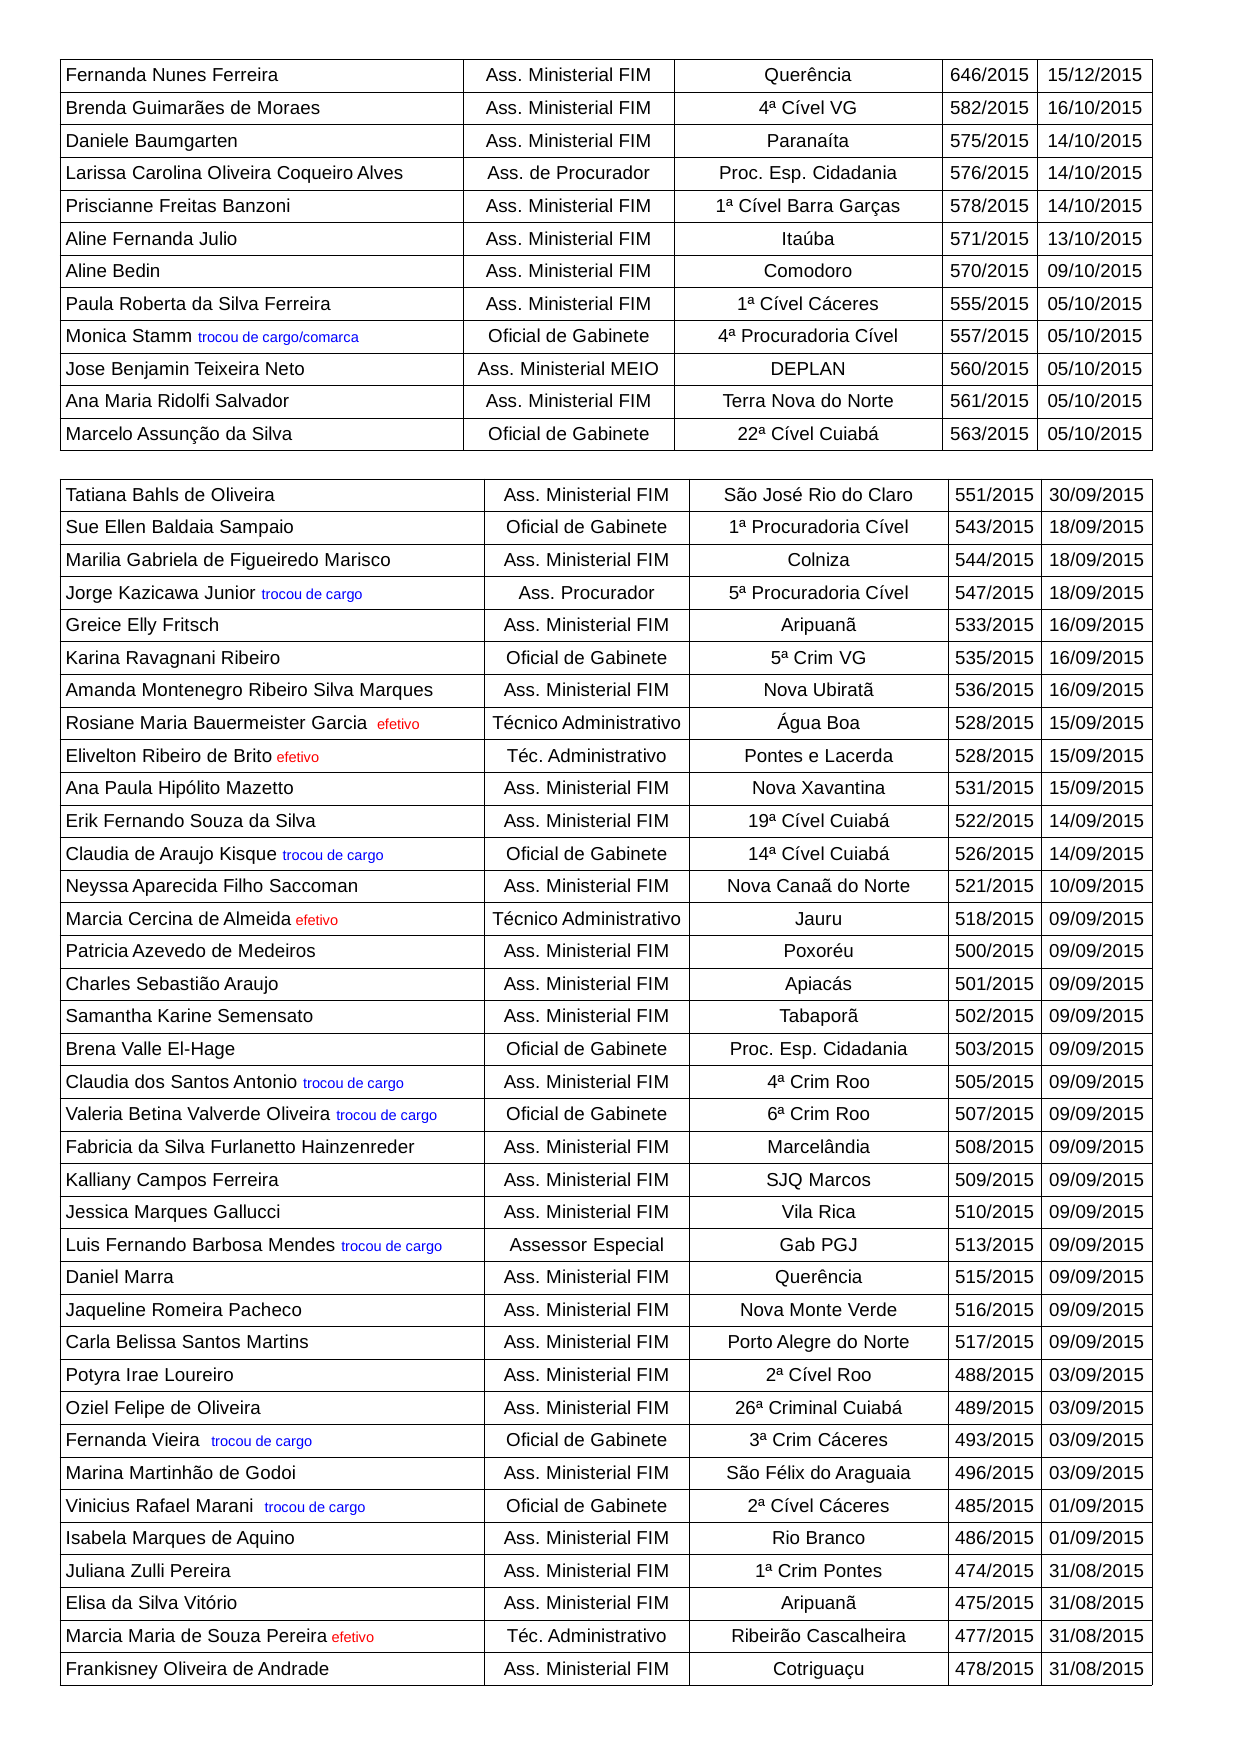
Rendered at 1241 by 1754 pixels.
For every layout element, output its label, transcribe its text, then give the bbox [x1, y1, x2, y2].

table_cell 13/10/2015 [1038, 223, 1152, 255]
table_cell 14/09/2015 [1042, 806, 1152, 837]
table_cell Marcia Cercina de Almeida efetivo [61, 903, 484, 935]
table_cell 09/09/2015 [1042, 1197, 1152, 1228]
table_cell 05/10/2015 [1038, 386, 1152, 418]
table_cell Jose Benjamin Teixeira Neto [61, 354, 463, 385]
table_cell 2ª Cível Cáceres [690, 1490, 948, 1522]
table_cell 508/2015 [949, 1132, 1041, 1163]
table_cell Ass. Ministerial FIM [485, 806, 689, 837]
table_cell 6ª Crim Roo [690, 1099, 948, 1131]
table_cell Proc. Esp. Cidadania [690, 1034, 948, 1065]
table_cell Claudia de Araujo Kisque trocou de cargo [61, 838, 484, 870]
table_cell 09/09/2015 [1042, 1262, 1152, 1293]
table_cell SJQ Marcos [690, 1164, 948, 1196]
table_cell Ass. Ministerial FIM [485, 545, 689, 576]
table_header Tatiana Bahls de Oliveira [61, 480, 484, 511]
table_cell Brenda Guimarães de Moraes [61, 93, 463, 124]
table_cell 510/2015 [949, 1197, 1041, 1228]
table_cell Aline Bedin [61, 256, 463, 287]
table_cell Ass. Procurador [485, 577, 689, 609]
table_cell 516/2015 [949, 1295, 1041, 1326]
table_cell Marcia Maria de Souza Pereira efetivo [61, 1621, 484, 1652]
table_cell 10/09/2015 [1042, 871, 1152, 902]
table_cell 478/2015 [949, 1653, 1041, 1685]
table_cell 09/10/2015 [1038, 256, 1152, 287]
table_header Ass. Ministerial FIM [485, 480, 689, 511]
table_cell 582/2015 [943, 93, 1037, 124]
table_cell 475/2015 [949, 1588, 1041, 1619]
table_cell 09/09/2015 [1042, 1295, 1152, 1326]
table_cell Nova Ubiratã [690, 675, 948, 707]
table_cell Fernanda Vieira trocou de cargo [61, 1425, 484, 1457]
table_cell 521/2015 [949, 871, 1041, 902]
table_cell Ass. de Procurador [464, 158, 674, 189]
table_cell 515/2015 [949, 1262, 1041, 1293]
table_cell Valeria Betina Valverde Oliveira trocou de cargo [61, 1099, 484, 1131]
table_cell Ass. Ministerial FIM [485, 1360, 689, 1391]
table_cell 09/09/2015 [1042, 969, 1152, 1000]
table_cell Ass. Ministerial FIM [464, 288, 674, 320]
table_cell Juliana Zulli Pereira [61, 1555, 484, 1587]
table_cell Oficial de Gabinete [485, 1425, 689, 1457]
table_cell Ass. Ministerial FIM [485, 675, 689, 707]
table_cell Ribeirão Cascalheira [690, 1621, 948, 1652]
table_cell Ass. Ministerial FIM [485, 1001, 689, 1033]
table_cell Kalliany Campos Ferreira [61, 1164, 484, 1196]
table_cell 09/09/2015 [1042, 1066, 1152, 1098]
table_cell 05/10/2015 [1038, 321, 1152, 352]
table_cell 09/09/2015 [1042, 1099, 1152, 1131]
table_cell Ass. Ministerial FIM [485, 1653, 689, 1685]
table_cell Ass. Ministerial FIM [485, 1523, 689, 1554]
table_cell Brena Valle El-Hage [61, 1034, 484, 1065]
table_cell Água Boa [690, 708, 948, 739]
table_cell Jorge Kazicawa Junior trocou de cargo [61, 577, 484, 609]
table_cell 01/09/2015 [1042, 1523, 1152, 1554]
table_cell 536/2015 [949, 675, 1041, 707]
table_cell Jessica Marques Gallucci [61, 1197, 484, 1228]
table_cell 31/08/2015 [1042, 1588, 1152, 1619]
table_cell Amanda Montenegro Ribeiro Silva Marques [61, 675, 484, 707]
table_cell Cotriguaçu [690, 1653, 948, 1685]
table_cell Ass. Ministerial FIM [464, 191, 674, 222]
table_cell 15/09/2015 [1042, 740, 1152, 772]
table_cell Ass. Ministerial FIM [485, 1132, 689, 1163]
table_cell Charles Sebastião Araujo [61, 969, 484, 1000]
table_cell 09/09/2015 [1042, 1034, 1152, 1065]
table_cell 16/09/2015 [1042, 675, 1152, 707]
table_cell 09/09/2015 [1042, 1001, 1152, 1033]
table_cell 501/2015 [949, 969, 1041, 1000]
table_cell Marcelo Assunção da Silva [61, 419, 463, 450]
table_cell 05/10/2015 [1038, 288, 1152, 320]
table_cell Ass. Ministerial FIM [485, 1197, 689, 1228]
table_cell Ass. Ministerial FIM [485, 936, 689, 967]
table_header Querência [675, 60, 942, 92]
table_cell 15/09/2015 [1042, 708, 1152, 739]
table_cell 05/10/2015 [1038, 354, 1152, 385]
table_cell 18/09/2015 [1042, 545, 1152, 576]
table_cell 22ª Cível Cuiabá [675, 419, 942, 450]
table_cell 571/2015 [943, 223, 1037, 255]
table_cell Daniel Marra [61, 1262, 484, 1293]
table_cell Potyra Irae Loureiro [61, 1360, 484, 1391]
table_cell 5ª Procuradoria Cível [690, 577, 948, 609]
table_cell Oficial de Gabinete [485, 1099, 689, 1131]
table_cell 31/08/2015 [1042, 1621, 1152, 1652]
table_cell 1ª Crim Pontes [690, 1555, 948, 1587]
table_cell 03/09/2015 [1042, 1392, 1152, 1424]
table_cell 575/2015 [943, 125, 1037, 157]
table_cell 14ª Cível Cuiabá [690, 838, 948, 870]
table_cell 09/09/2015 [1042, 936, 1152, 967]
table_cell 3ª Crim Cáceres [690, 1425, 948, 1457]
table_cell 505/2015 [949, 1066, 1041, 1098]
table_cell 578/2015 [943, 191, 1037, 222]
table_cell 528/2015 [949, 708, 1041, 739]
table_cell Fabricia da Silva Furlanetto Hainzenreder [61, 1132, 484, 1163]
table_cell 563/2015 [943, 419, 1037, 450]
table_cell 09/09/2015 [1042, 1229, 1152, 1261]
table_cell Ass. Ministerial FIM [464, 223, 674, 255]
table_cell 18/09/2015 [1042, 512, 1152, 544]
table_cell 509/2015 [949, 1164, 1041, 1196]
table_cell 09/09/2015 [1042, 903, 1152, 935]
table_cell Rio Branco [690, 1523, 948, 1554]
table_cell Patricia Azevedo de Medeiros [61, 936, 484, 967]
table_cell Téc. Administrativo [485, 1621, 689, 1652]
table_cell 16/10/2015 [1038, 93, 1152, 124]
table_header 30/09/2015 [1042, 480, 1152, 511]
table_header 646/2015 [943, 60, 1037, 92]
table_cell 486/2015 [949, 1523, 1041, 1554]
table_cell Oficial de Gabinete [485, 512, 689, 544]
table_cell Marcelândia [690, 1132, 948, 1163]
table_cell DEPLAN [675, 354, 942, 385]
table_cell Isabela Marques de Aquino [61, 1523, 484, 1554]
table_cell Comodoro [675, 256, 942, 287]
table_cell Técnico Administrativo [485, 708, 689, 739]
table_cell 31/08/2015 [1042, 1653, 1152, 1685]
table_cell 528/2015 [949, 740, 1041, 772]
table_cell Karina Ravagnani Ribeiro [61, 642, 484, 674]
table_cell Vinicius Rafael Marani trocou de cargo [61, 1490, 484, 1522]
table_cell 16/09/2015 [1042, 642, 1152, 674]
table_cell 535/2015 [949, 642, 1041, 674]
table_cell Oficial de Gabinete [485, 1490, 689, 1522]
table_cell Larissa Carolina Oliveira Coqueiro Alves [61, 158, 463, 189]
table_cell Proc. Esp. Cidadania [675, 158, 942, 189]
table_header São José Rio do Claro [690, 480, 948, 511]
table_cell Gab PGJ [690, 1229, 948, 1261]
table_cell 493/2015 [949, 1425, 1041, 1457]
table_cell 531/2015 [949, 773, 1041, 804]
table_cell Ass. Ministerial FIM [485, 610, 689, 641]
table_cell Ass. Ministerial FIM [485, 1555, 689, 1587]
table_cell Ana Maria Ridolfi Salvador [61, 386, 463, 418]
table_cell 19ª Cível Cuiabá [690, 806, 948, 837]
table_cell Oficial de Gabinete [464, 321, 674, 352]
table_cell 4ª Procuradoria Cível [675, 321, 942, 352]
table_cell Ass. Ministerial FIM [485, 1164, 689, 1196]
table_cell Rosiane Maria Bauermeister Garcia efetivo [61, 708, 484, 739]
table_cell 485/2015 [949, 1490, 1041, 1522]
table_cell Frankisney Oliveira de Andrade [61, 1653, 484, 1685]
table_cell 500/2015 [949, 936, 1041, 967]
table_cell 14/10/2015 [1038, 158, 1152, 189]
table_cell Nova Canaã do Norte [690, 871, 948, 902]
table_cell Oficial de Gabinete [485, 642, 689, 674]
table_cell 15/09/2015 [1042, 773, 1152, 804]
table_cell Samantha Karine Semensato [61, 1001, 484, 1033]
table_cell Priscianne Freitas Banzoni [61, 191, 463, 222]
table_cell Marilia Gabriela de Figueiredo Marisco [61, 545, 484, 576]
table_cell 522/2015 [949, 806, 1041, 837]
table_cell 1ª Cível Barra Garças [675, 191, 942, 222]
table_cell 513/2015 [949, 1229, 1041, 1261]
table_cell 557/2015 [943, 321, 1037, 352]
table_cell Ass. Ministerial FIM [464, 256, 674, 287]
table_cell Ass. Ministerial FIM [485, 1262, 689, 1293]
table_cell 533/2015 [949, 610, 1041, 641]
table_cell Porto Alegre do Norte [690, 1327, 948, 1359]
table_cell Ass. Ministerial FIM [464, 386, 674, 418]
table_cell Ass. Ministerial FIM [485, 1327, 689, 1359]
table_cell Oficial de Gabinete [485, 838, 689, 870]
table_cell Ass. Ministerial FIM [485, 1588, 689, 1619]
table_cell 477/2015 [949, 1621, 1041, 1652]
table_cell Jaqueline Romeira Pacheco [61, 1295, 484, 1326]
table_cell 14/09/2015 [1042, 838, 1152, 870]
table_cell 526/2015 [949, 838, 1041, 870]
table_cell Ass. Ministerial FIM [485, 969, 689, 1000]
table_cell Neyssa Aparecida Filho Saccoman [61, 871, 484, 902]
table_cell Técnico Administrativo [485, 903, 689, 935]
table_cell 1ª Cível Cáceres [675, 288, 942, 320]
table_cell 09/09/2015 [1042, 1132, 1152, 1163]
table_cell São Félix do Araguaia [690, 1458, 948, 1489]
table_cell Vila Rica [690, 1197, 948, 1228]
table_cell Ass. Ministerial FIM [485, 1066, 689, 1098]
table_cell 09/09/2015 [1042, 1164, 1152, 1196]
table_cell Ana Paula Hipólito Mazetto [61, 773, 484, 804]
table_cell Daniele Baumgarten [61, 125, 463, 157]
table_cell 03/09/2015 [1042, 1360, 1152, 1391]
table_cell 576/2015 [943, 158, 1037, 189]
table_cell 561/2015 [943, 386, 1037, 418]
table_cell Paula Roberta da Silva Ferreira [61, 288, 463, 320]
table_cell 18/09/2015 [1042, 577, 1152, 609]
table_cell Paranaíta [675, 125, 942, 157]
table_cell 4ª Crim Roo [690, 1066, 948, 1098]
table_cell 03/09/2015 [1042, 1425, 1152, 1457]
table_cell Ass. Ministerial FIM [485, 1295, 689, 1326]
table_cell Aline Fernanda Julio [61, 223, 463, 255]
table_cell Erik Fernando Souza da Silva [61, 806, 484, 837]
table_cell Sue Ellen Baldaia Sampaio [61, 512, 484, 544]
table_cell 03/09/2015 [1042, 1458, 1152, 1489]
table_cell 14/10/2015 [1038, 125, 1152, 157]
table_cell 560/2015 [943, 354, 1037, 385]
table_cell 518/2015 [949, 903, 1041, 935]
table_cell Carla Belissa Santos Martins [61, 1327, 484, 1359]
table_header 15/12/2015 [1038, 60, 1152, 92]
table_header Fernanda Nunes Ferreira [61, 60, 463, 92]
table_cell 05/10/2015 [1038, 419, 1152, 450]
table_cell 31/08/2015 [1042, 1555, 1152, 1587]
table_cell Pontes e Lacerda [690, 740, 948, 772]
table_cell 14/10/2015 [1038, 191, 1152, 222]
table_cell 474/2015 [949, 1555, 1041, 1587]
table_cell 1ª Procuradoria Cível [690, 512, 948, 544]
table_cell 09/09/2015 [1042, 1327, 1152, 1359]
table_cell 555/2015 [943, 288, 1037, 320]
table_cell 16/09/2015 [1042, 610, 1152, 641]
table_cell 489/2015 [949, 1392, 1041, 1424]
table_cell Marina Martinhão de Godoi [61, 1458, 484, 1489]
table_cell Nova Xavantina [690, 773, 948, 804]
table_cell 503/2015 [949, 1034, 1041, 1065]
table_cell 26ª Criminal Cuiabá [690, 1392, 948, 1424]
table_cell Ass. Ministerial FIM [485, 871, 689, 902]
table_header 551/2015 [949, 480, 1041, 511]
table_cell Ass. Ministerial MEIO [464, 354, 674, 385]
table_cell Oficial de Gabinete [464, 419, 674, 450]
table_cell Nova Monte Verde [690, 1295, 948, 1326]
table_cell 5ª Crim VG [690, 642, 948, 674]
table_cell 01/09/2015 [1042, 1490, 1152, 1522]
table_cell 543/2015 [949, 512, 1041, 544]
table_cell 496/2015 [949, 1458, 1041, 1489]
table_cell 570/2015 [943, 256, 1037, 287]
table_cell Greice Elly Fritsch [61, 610, 484, 641]
table_cell Itaúba [675, 223, 942, 255]
table_cell Apiacás [690, 969, 948, 1000]
table_cell 488/2015 [949, 1360, 1041, 1391]
table_cell Monica Stamm trocou de cargo/comarca [61, 321, 463, 352]
table_cell Elivelton Ribeiro de Brito efetivo [61, 740, 484, 772]
table_cell 4ª Cível VG [675, 93, 942, 124]
table_cell Elisa da Silva Vitório [61, 1588, 484, 1619]
table_cell Ass. Ministerial FIM [464, 125, 674, 157]
table_cell Querência [690, 1262, 948, 1293]
table_cell Claudia dos Santos Antonio trocou de cargo [61, 1066, 484, 1098]
table_cell Ass. Ministerial FIM [464, 93, 674, 124]
table_cell Ass. Ministerial FIM [485, 773, 689, 804]
table_cell Ass. Ministerial FIM [485, 1392, 689, 1424]
table_header Ass. Ministerial FIM [464, 60, 674, 92]
table_cell Assessor Especial [485, 1229, 689, 1261]
table_cell Aripuanã [690, 1588, 948, 1619]
table_cell 544/2015 [949, 545, 1041, 576]
table_cell Oficial de Gabinete [485, 1034, 689, 1065]
table_cell Oziel Felipe de Oliveira [61, 1392, 484, 1424]
table_cell Ass. Ministerial FIM [485, 1458, 689, 1489]
table_cell 507/2015 [949, 1099, 1041, 1131]
table_cell Tabaporã [690, 1001, 948, 1033]
table_cell Luis Fernando Barbosa Mendes trocou de cargo [61, 1229, 484, 1261]
table_cell 547/2015 [949, 577, 1041, 609]
table_cell 502/2015 [949, 1001, 1041, 1033]
table_cell Colniza [690, 545, 948, 576]
table_cell Terra Nova do Norte [675, 386, 942, 418]
table_cell Aripuanã [690, 610, 948, 641]
table_cell 517/2015 [949, 1327, 1041, 1359]
table_cell Téc. Administrativo [485, 740, 689, 772]
table_cell Jauru [690, 903, 948, 935]
table_cell Poxoréu [690, 936, 948, 967]
table_cell 2ª Cível Roo [690, 1360, 948, 1391]
